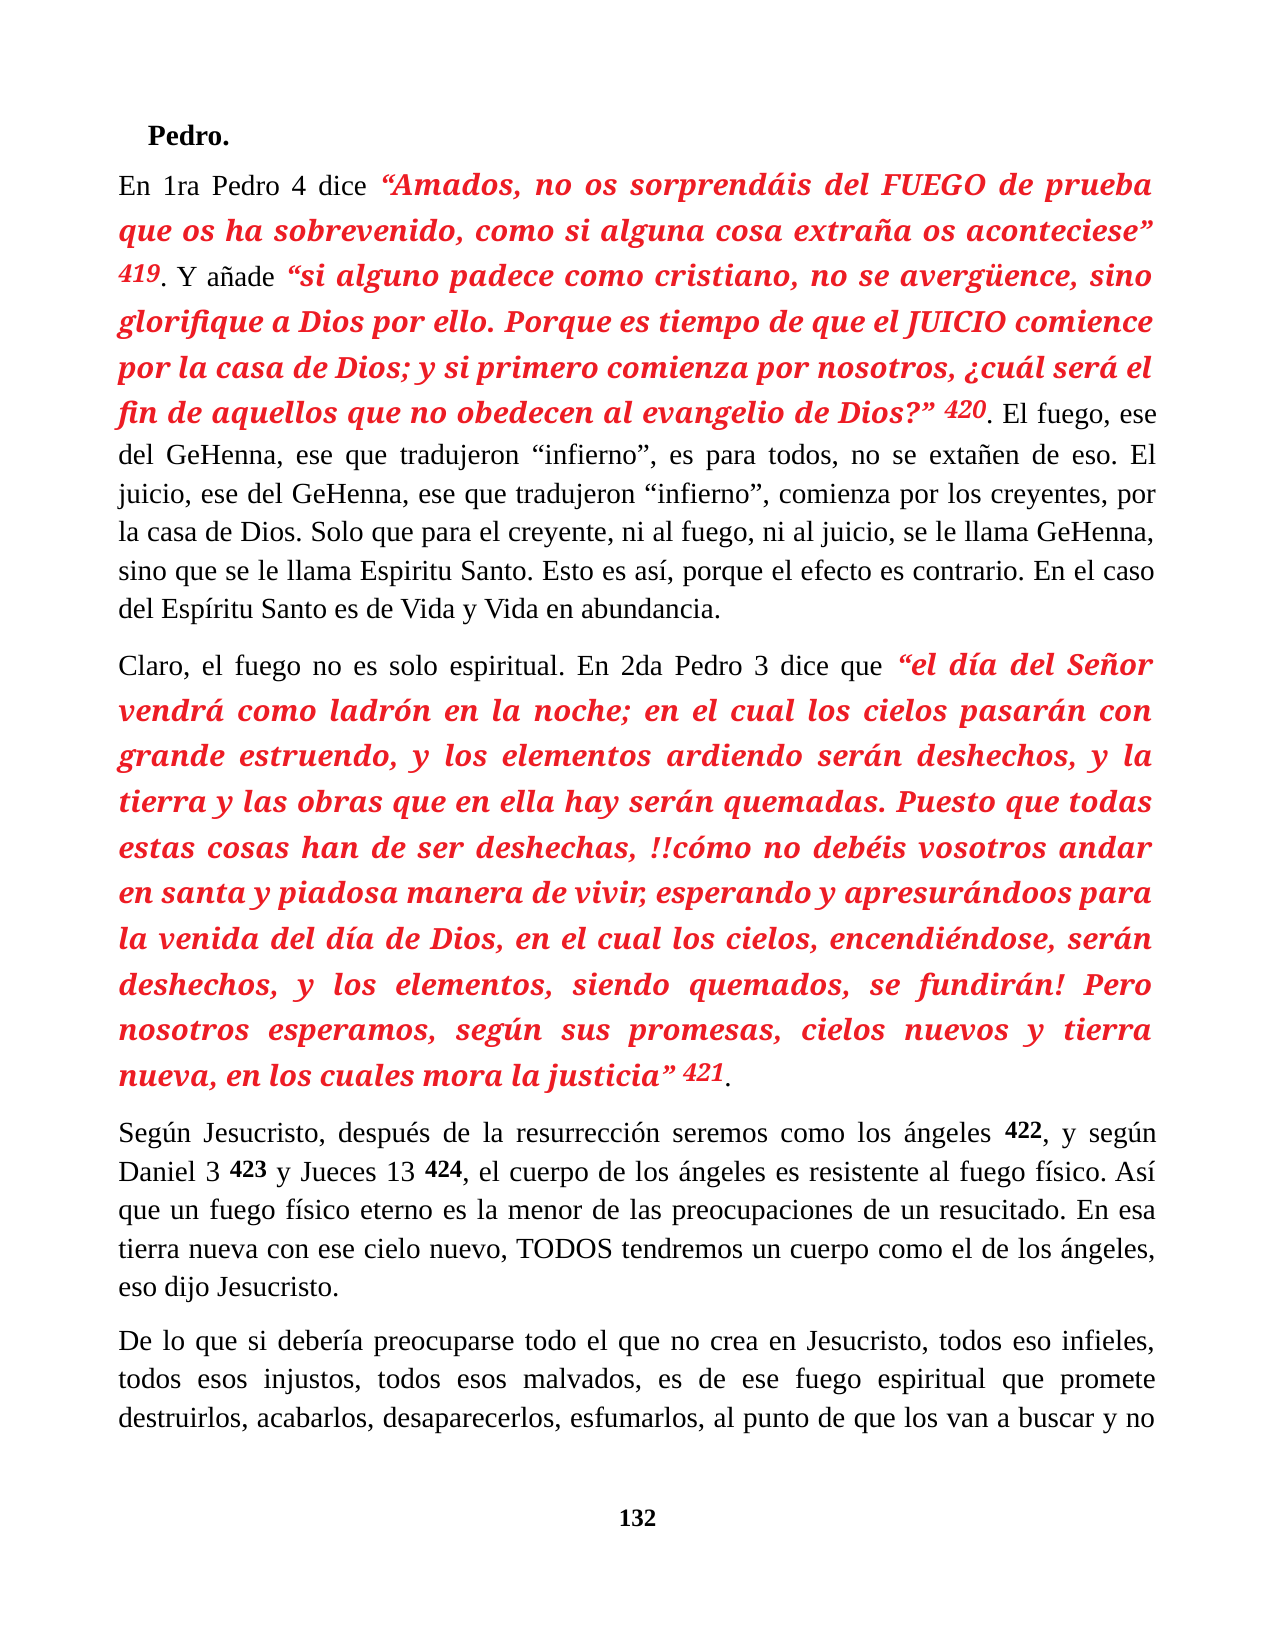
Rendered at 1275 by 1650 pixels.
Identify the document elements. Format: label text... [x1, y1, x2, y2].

text Según Jesucristo, después de la resurrección seremos como los ángeles , y según Daniel 3 y Jueces 13 , el cuerpo de los ángeles es resistente al fuego físico. Así que un fuego físico eterno es la menor de las preocupaciones de un resucitado. En esa tierra nueva con ese cielo nuevo, TODOS tendremos un cuerpo como el de los ángeles, eso dijo Jesucristo. [118, 1115, 1157, 1303]
text De lo que si debería preocuparse todo el que no crea en Jesucristo, todos eso infieles, todos esos injustos, todos esos malvados, es de ese fuego espiritual que promete destruirlos, acabarlos, desaparecerlos, esfumarlos, al punto de que los van a buscar y no [118, 1323, 1157, 1433]
text En 1ra Pedro 4 dice “Amados, no os sorprendáis del FUEGO de prueba que os ha sobrevenido, como si alguna cosa extraña os aconteciese” . Y añade “si alguno padece como cristiano, no se avergüence, sino glorifique a Dios por ello. Porque es tiempo de que el JUICIO comience por la casa de Dios; y si primero comienza por nosotros, ¿cuál será el fin de aquellos que no obedecen al evangelio de Dios?” . El fuego, ese del GeHenna, ese que tradujeron “infierno”, es para todos, no se extañen de eso. El juicio, ese del GeHenna, ese que tradujeron “infierno”, comienza por los creyentes, por la casa de Dios. Solo que para el creyente, ni al fuego, ni al juicio, se le llama GeHenna, sino que se le llama Espiritu Santo. Esto es así, porque el efecto es contrario. En el caso del Espíritu Santo es de Vida y Vida en abundancia. [118, 164, 1157, 625]
text Claro, el fuego no es solo espiritual. En 2da Pedro 3 dice que “el día del Señor vendrá como ladrón en la noche; en el cual los cielos pasarán con grande estruendo, y los elementos ardiendo serán deshechos, y la tierra y las obras que en ella hay serán quemadas. Puesto que todas estas cosas han de ser deshechas, !!cómo no debéis vosotros andar en santa y piadosa manera de vivir, esperando y apresurándoos para la venida del día de Dios, en el cual los cielos, encendiéndose, serán deshechos, y los elementos, siendo quemados, se fundirán! Pero nosotros esperamos, según sus promesas, cielos nuevos y tierra nueva, en los cuales mora la justicia” . [118, 644, 1157, 1095]
subtitle Pedro. [148, 118, 1157, 152]
